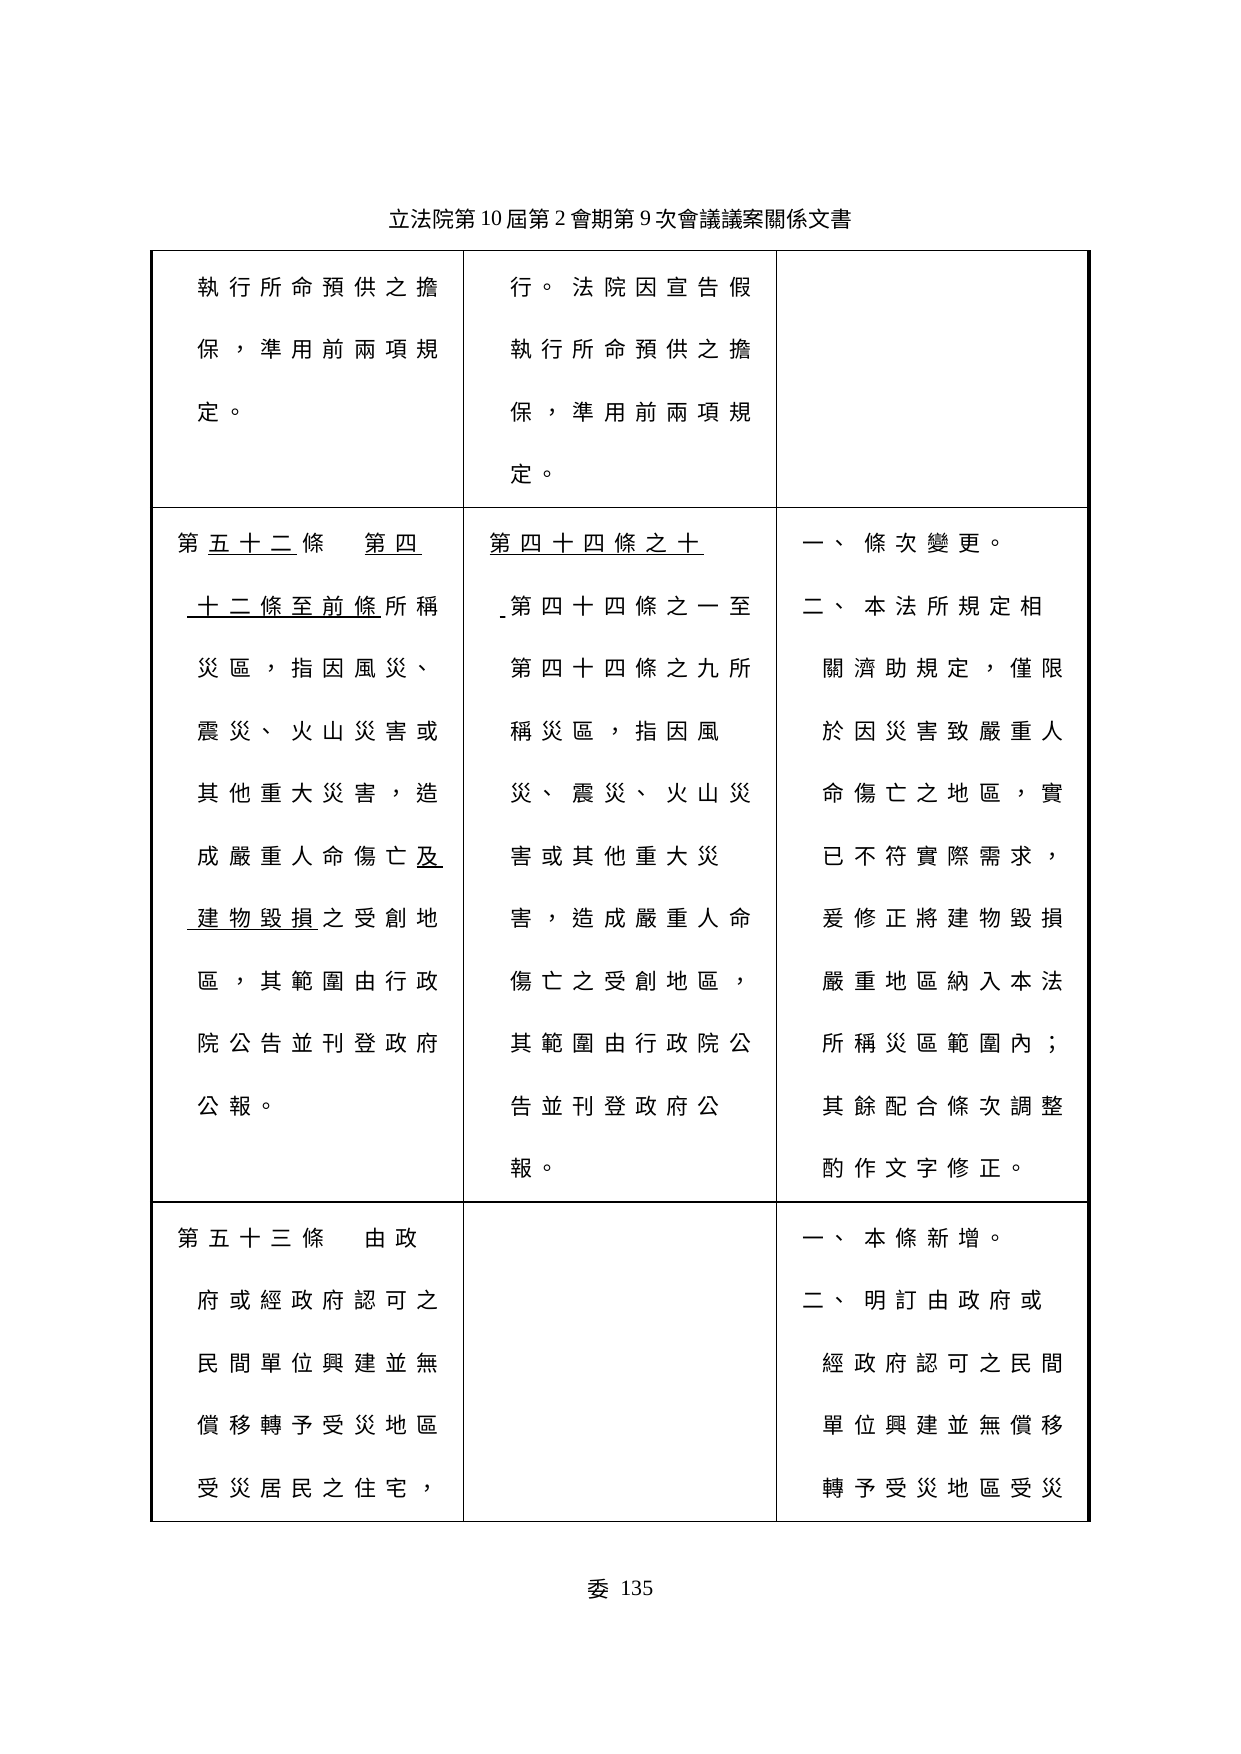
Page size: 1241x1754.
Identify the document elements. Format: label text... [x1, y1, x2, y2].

table_cell 第四十四條之十 第四十四條之一至第四十四條之九所稱災區，指因風災、震災、火山災害或其他重大災害，造成嚴重人命傷亡之受創地區，其範圍由行政院公告並刊登政府公報。 [464, 508, 776, 1201]
table_cell [464, 1203, 776, 1521]
table_cell 一、條次變更。 二、本法所規定相關濟助規定，僅限於因災害致嚴重人命傷亡之地區，實已不符實際需求，爰修正將建物毀損嚴重地區納入本法所稱災區範圍內；其餘配合條次調整酌作文字修正。 [777, 508, 1087, 1201]
table_cell 第五十三條 由政府或經政府認可之民間單位興建並無償移轉予受災地區受災居民之住宅， [153, 1203, 463, 1521]
table_cell [777, 251, 1087, 507]
table_cell 執行所命預供之擔保，準用前兩項規定。 [153, 251, 463, 507]
table_cell 一、本條新增。 二、明訂由政府或經政府認可之民間單位興建並無償移轉予受災地區受災 [777, 1203, 1087, 1521]
table_cell 第五十二條 第四十二條至前條所稱災區，指因風災、震災、火山災害或其他重大災害，造成嚴重人命傷亡及建物毀損之受創地區，其範圍由行政院公告並刊登政府公報。 [153, 508, 463, 1201]
table_cell 行。法院因宣告假執行所命預供之擔保，準用前兩項規定。 [464, 251, 776, 507]
